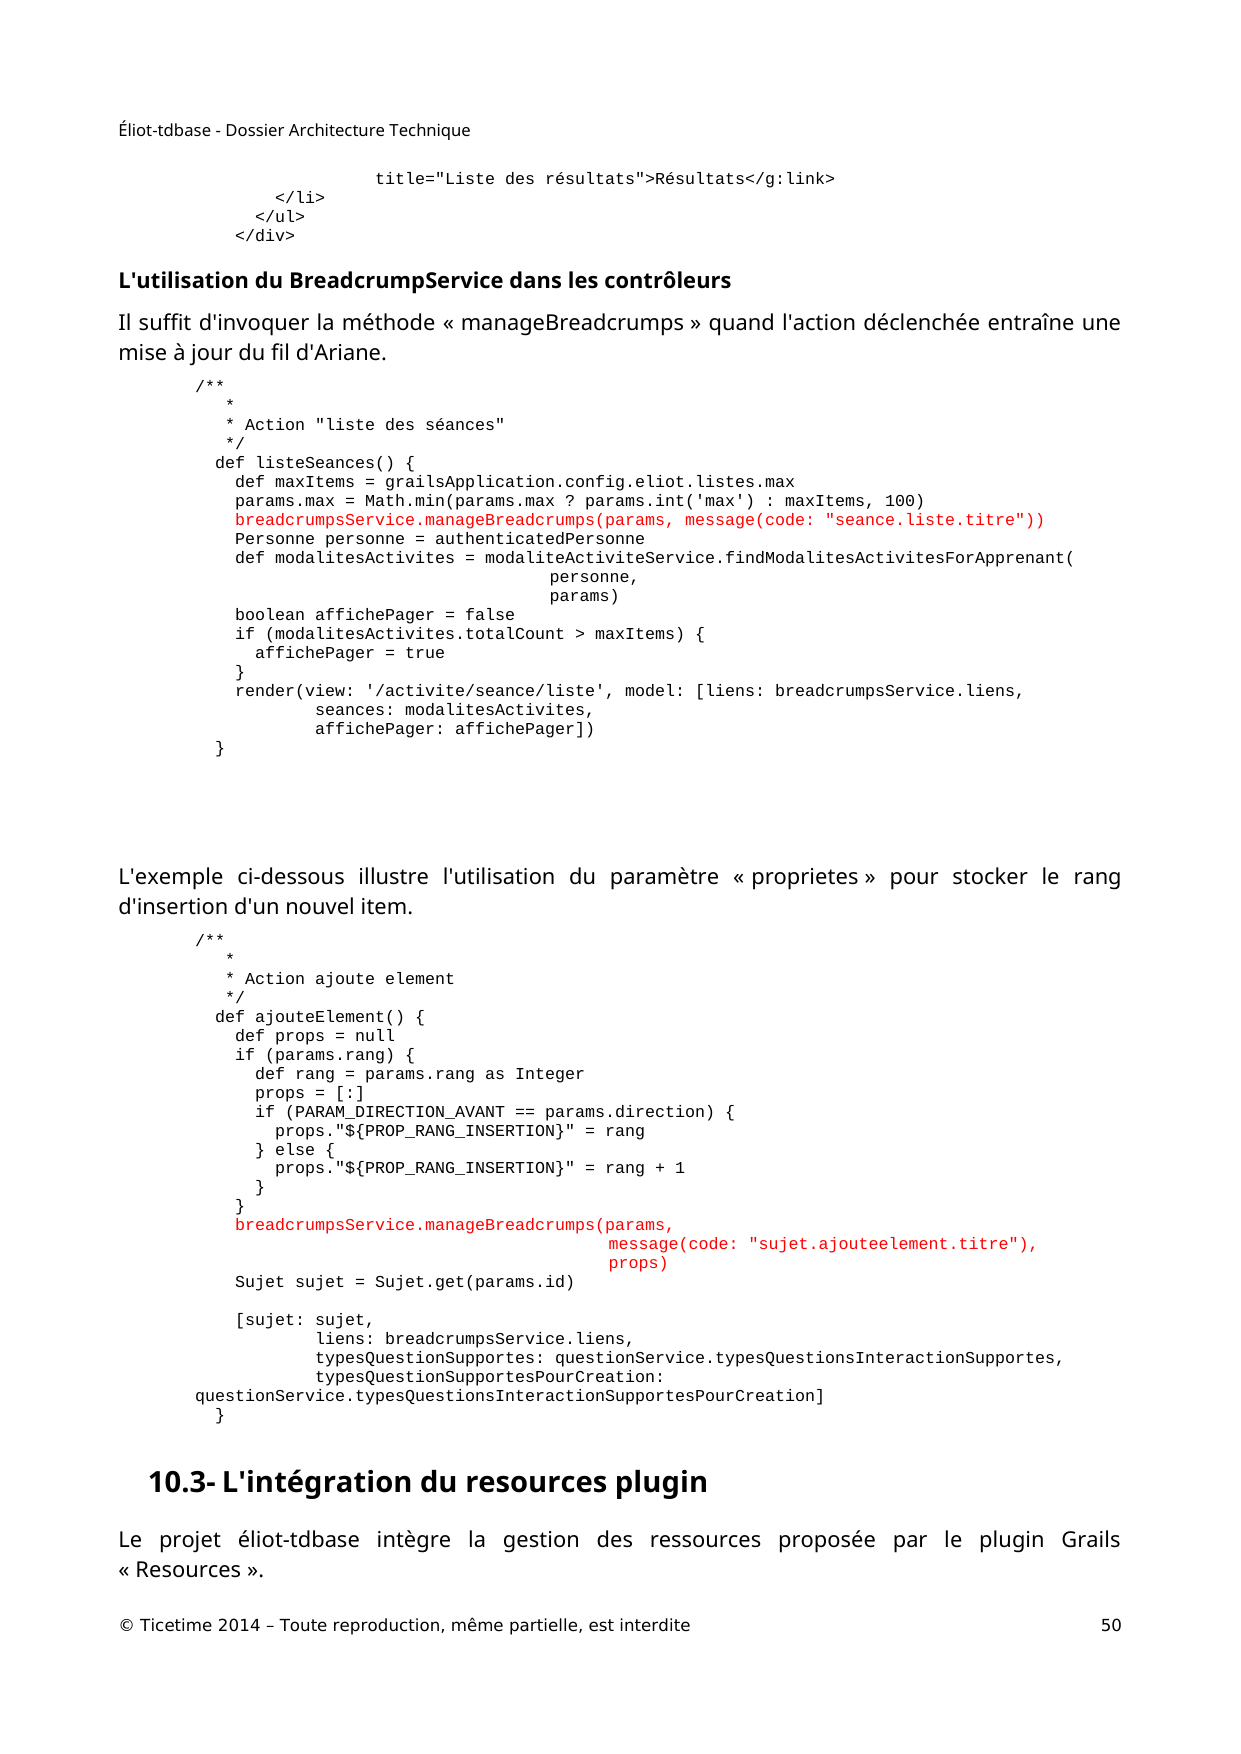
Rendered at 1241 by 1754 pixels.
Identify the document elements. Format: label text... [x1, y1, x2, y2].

text if (modalitesActivites.totalCount > maxItems) { [195, 625, 1122, 644]
text /** [195, 932, 1122, 951]
text */ [195, 989, 1122, 1008]
text message(code: "sujet.ajouteelement.titre"), [195, 1236, 1122, 1255]
text if (PARAM_DIRECTION_AVANT == params.direction) { [195, 1103, 1122, 1122]
text } [195, 1179, 1122, 1198]
text title="Liste des résultats">Résultats</g:link> [195, 171, 1122, 189]
text breadcrumpsService.manageBreadcrumps(params, message(code: "seance.liste.titre")) [195, 512, 1122, 531]
text */ [195, 436, 1122, 455]
text L'exemple ci-dessous illustre l'utilisation du paramètre « proprietes » pour stocker le rang d'insertion d'un nouvel item. [118, 861, 1122, 921]
text def props = null [195, 1027, 1122, 1046]
text params.max = Math.min(params.max ? params.int('max') : maxItems, 100) [195, 493, 1122, 512]
text def rang = params.rang as Integer [195, 1065, 1122, 1084]
text } else { [195, 1141, 1122, 1160]
text render(view: '/activite/seance/liste', model: [liens: breadcrumpsService.liens, [195, 682, 1122, 701]
text L'utilisation du BreadcrumpService dans les contrôleurs [118, 265, 1122, 295]
text def modalitesActivites = modaliteActiviteService.findModalitesActivitesForApprenant( [195, 549, 1122, 568]
text affichePager: affichePager]) [195, 720, 1122, 739]
text } [195, 663, 1122, 682]
text </li> [195, 189, 1122, 208]
text } [195, 739, 1122, 758]
text def listeSeances() { [195, 455, 1122, 474]
text typesQuestionSupportes: questionService.typesQuestionsInteractionSupportes, [195, 1349, 1122, 1368]
text * [195, 398, 1122, 417]
text Le projet éliot-tdbase intègre la gestion des ressources proposée par le plugin Grails « Resources ». [118, 1524, 1122, 1584]
text personne, params) [195, 568, 1122, 606]
text def ajouteElement() { [195, 1008, 1122, 1027]
text def maxItems = grailsApplication.config.eliot.listes.max [195, 474, 1122, 493]
text breadcrumpsService.manageBreadcrumps(params, [195, 1217, 1122, 1236]
text [sujet: sujet, [195, 1312, 1122, 1331]
text * Action "liste des séances" [195, 417, 1122, 436]
text * Action ajoute element [195, 970, 1122, 989]
text * [195, 951, 1122, 970]
text Il suffit d'invoquer la méthode « manageBreadcrumps » quand l'action déclenchée entraîne une mise à jour du fil d'Ariane. [118, 307, 1122, 367]
text </div> [195, 227, 1122, 246]
text if (params.rang) { [195, 1046, 1122, 1065]
text Personne personne = authenticatedPersonne [195, 531, 1122, 549]
text } [195, 1198, 1122, 1217]
text boolean affichePager = false [195, 606, 1122, 625]
text Sujet sujet = Sujet.get(params.id) [195, 1274, 1122, 1293]
text liens: breadcrumpsService.liens, [195, 1331, 1122, 1349]
text props."${PROP_RANG_INSERTION}" = rang + 1 [195, 1160, 1122, 1179]
text typesQuestionSupportesPourCreation: questionService.typesQuestionsInteractionSupportesPourCreation] [195, 1368, 1122, 1406]
text /** [195, 379, 1122, 398]
text props) [195, 1255, 1122, 1274]
text props."${PROP_RANG_INSERTION}" = rang [195, 1122, 1122, 1141]
text } [195, 1406, 1122, 1425]
text props = [:] [195, 1084, 1122, 1103]
text affichePager = true [195, 644, 1122, 663]
text seances: modalitesActivites, [195, 701, 1122, 720]
text </ul> [195, 208, 1122, 227]
subtitle L'intégration du resources plugin [118, 1461, 1122, 1501]
